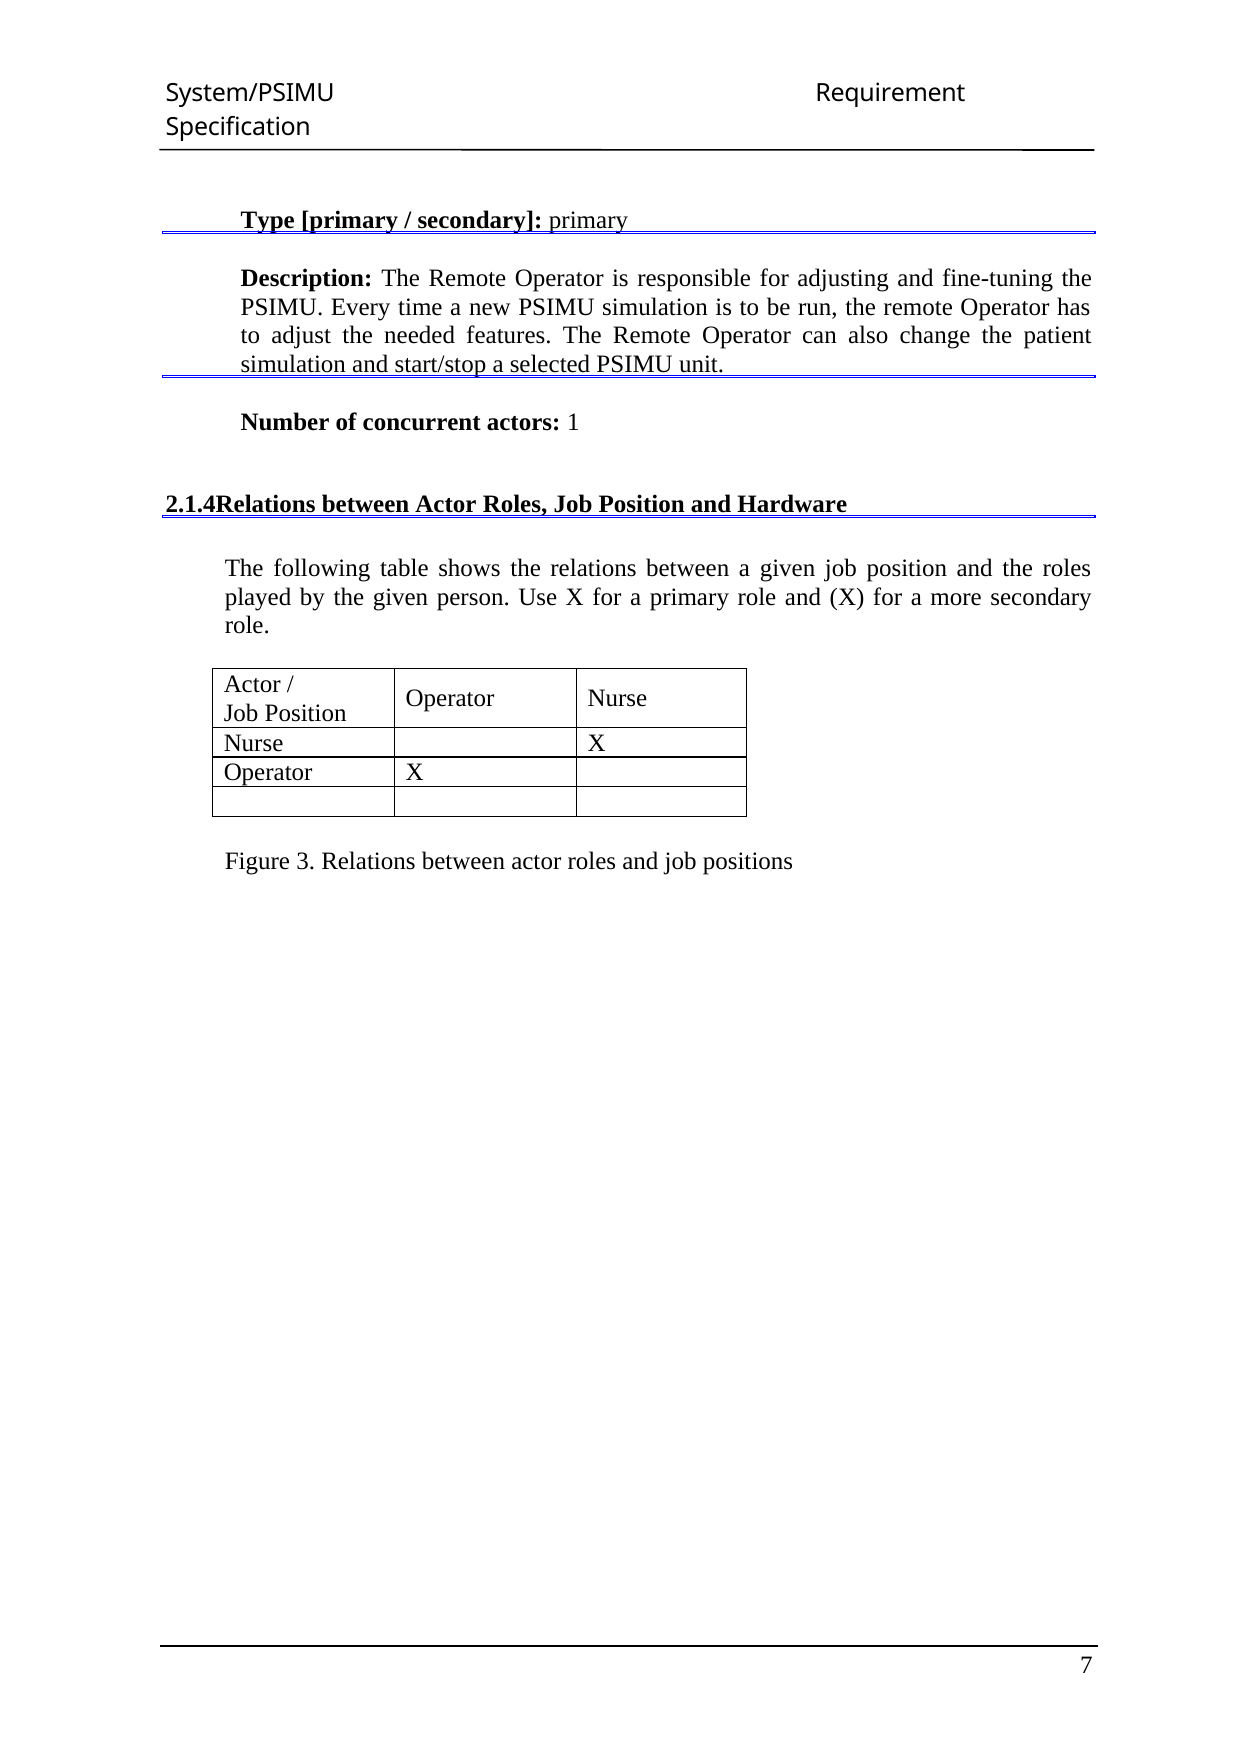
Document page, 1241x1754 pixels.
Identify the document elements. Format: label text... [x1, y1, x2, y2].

text Figure 3. Relations between actor roles and job positions [224, 846, 1092, 874]
subtitle Relations between Actor Roles, Job Position and Hardware [165, 489, 1092, 515]
table_header Nurse [577, 669, 746, 727]
table_header Actor / Job Position [213, 669, 394, 727]
text Type [primary / secondary]: primary [240, 206, 1092, 231]
table_cell X [395, 758, 576, 786]
table_cell [395, 787, 576, 816]
text The following table shows the relations between a given job position and the roles played by the given person. Use X for a primary role and (X) for a more secondary role. [224, 553, 1092, 639]
table_cell Operator [213, 758, 394, 786]
table_cell [577, 758, 746, 786]
table_cell X [577, 728, 746, 756]
table_cell Nurse [213, 728, 394, 756]
table_cell [213, 787, 394, 816]
table_header Operator [395, 669, 576, 727]
text Number of concurrent actors: 1 [240, 407, 1092, 436]
table_cell [395, 728, 576, 756]
table_cell [577, 787, 746, 816]
text Description: The Remote Operator is responsible for adjusting and fine-tuning the PSIMU. Every time a new PSIMU simulation is to be run, the remote Operator has to adjust the needed features. The Remote Operator can also change the patient simulation and start/stop a selected PSIMU unit. [240, 263, 1092, 375]
